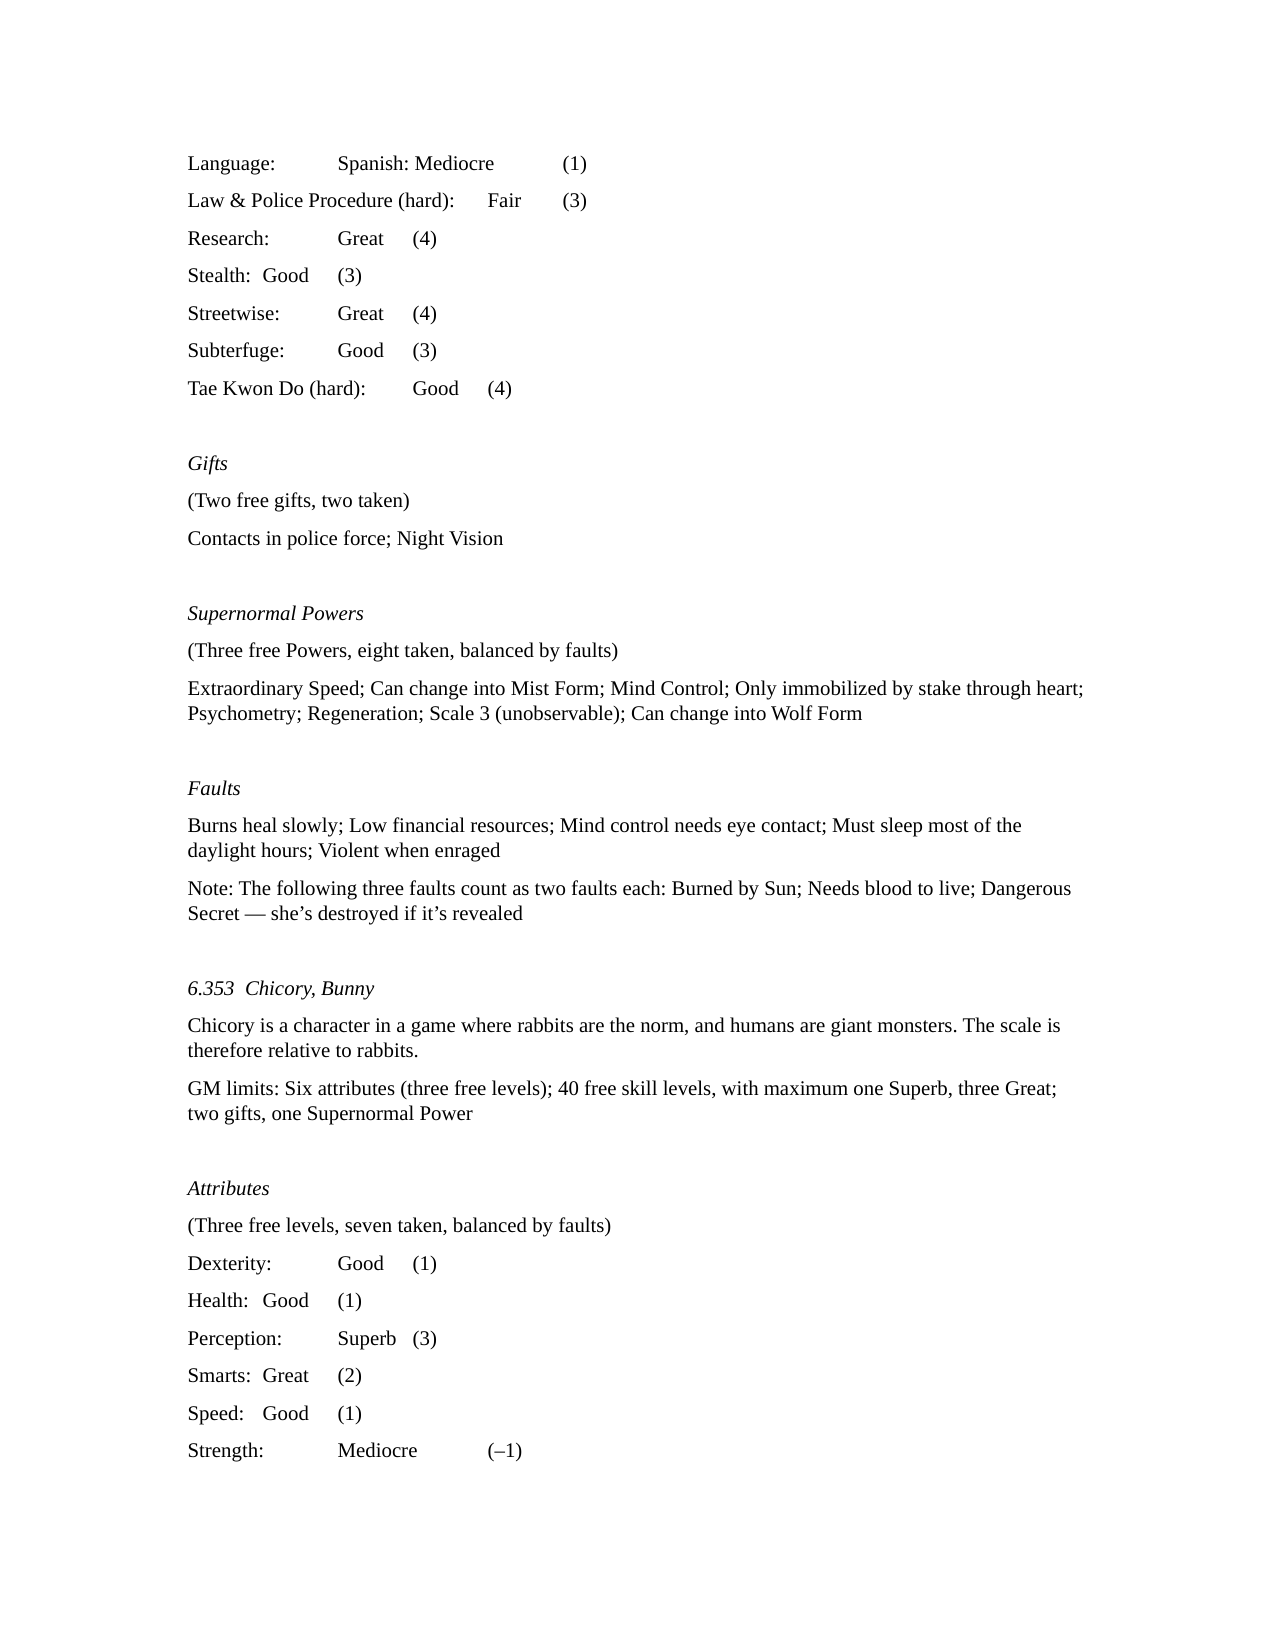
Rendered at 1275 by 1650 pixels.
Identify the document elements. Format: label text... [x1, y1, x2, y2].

text Gifts [187, 450, 1087, 475]
text Smarts: Great (2) [187, 1362, 1087, 1387]
text Extraordinary Speed; Can change into Mist Form; Mind Control; Only immobilized by stake through heart; Psychometry; Regeneration; Scale 3 (unobservable); Can change into Wolf Form [187, 675, 1087, 725]
text 6.353 Chicory, Bunny [187, 975, 1087, 1000]
text Stealth: Good (3) [187, 262, 1087, 287]
text Chicory is a character in a game where rabbits are the norm, and humans are giant monsters. The scale is therefore relative to rabbits. [187, 1012, 1087, 1062]
text Research: Great (4) [187, 225, 1087, 250]
text Language: Spanish: Mediocre (1) [187, 150, 1087, 175]
text Note: The following three faults count as two faults each: Burned by Sun; Needs blood to live; Dangerous Secret — she’s destroyed if it’s revealed [187, 875, 1087, 925]
text Tae Kwon Do (hard): Good (4) [187, 375, 1087, 400]
text Speed: Good (1) [187, 1400, 1087, 1425]
text GM limits: Six attributes (three free levels); 40 free skill levels, with maximum one Superb, three Great; two gifts, one Supernormal Power [187, 1075, 1087, 1125]
text (Two free gifts, two taken) [187, 487, 1087, 512]
text Strength: Mediocre (–1) [187, 1437, 1087, 1462]
text (Three free levels, seven taken, balanced by faults) [187, 1212, 1087, 1237]
text Streetwise: Great (4) [187, 300, 1087, 325]
text Supernormal Powers [187, 600, 1087, 625]
text (Three free Powers, eight taken, balanced by faults) [187, 637, 1087, 662]
text Health: Good (1) [187, 1287, 1087, 1312]
text Attributes [187, 1175, 1087, 1200]
text Perception: Superb (3) [187, 1325, 1087, 1350]
text Law & Police Procedure (hard): Fair (3) [187, 187, 1087, 212]
text Subterfuge: Good (3) [187, 337, 1087, 362]
text Contacts in police force; Night Vision [187, 525, 1087, 550]
text Burns heal slowly; Low financial resources; Mind control needs eye contact; Must sleep most of the daylight hours; Violent when enraged [187, 812, 1087, 862]
text Faults [187, 775, 1087, 800]
text Dexterity: Good (1) [187, 1250, 1087, 1275]
